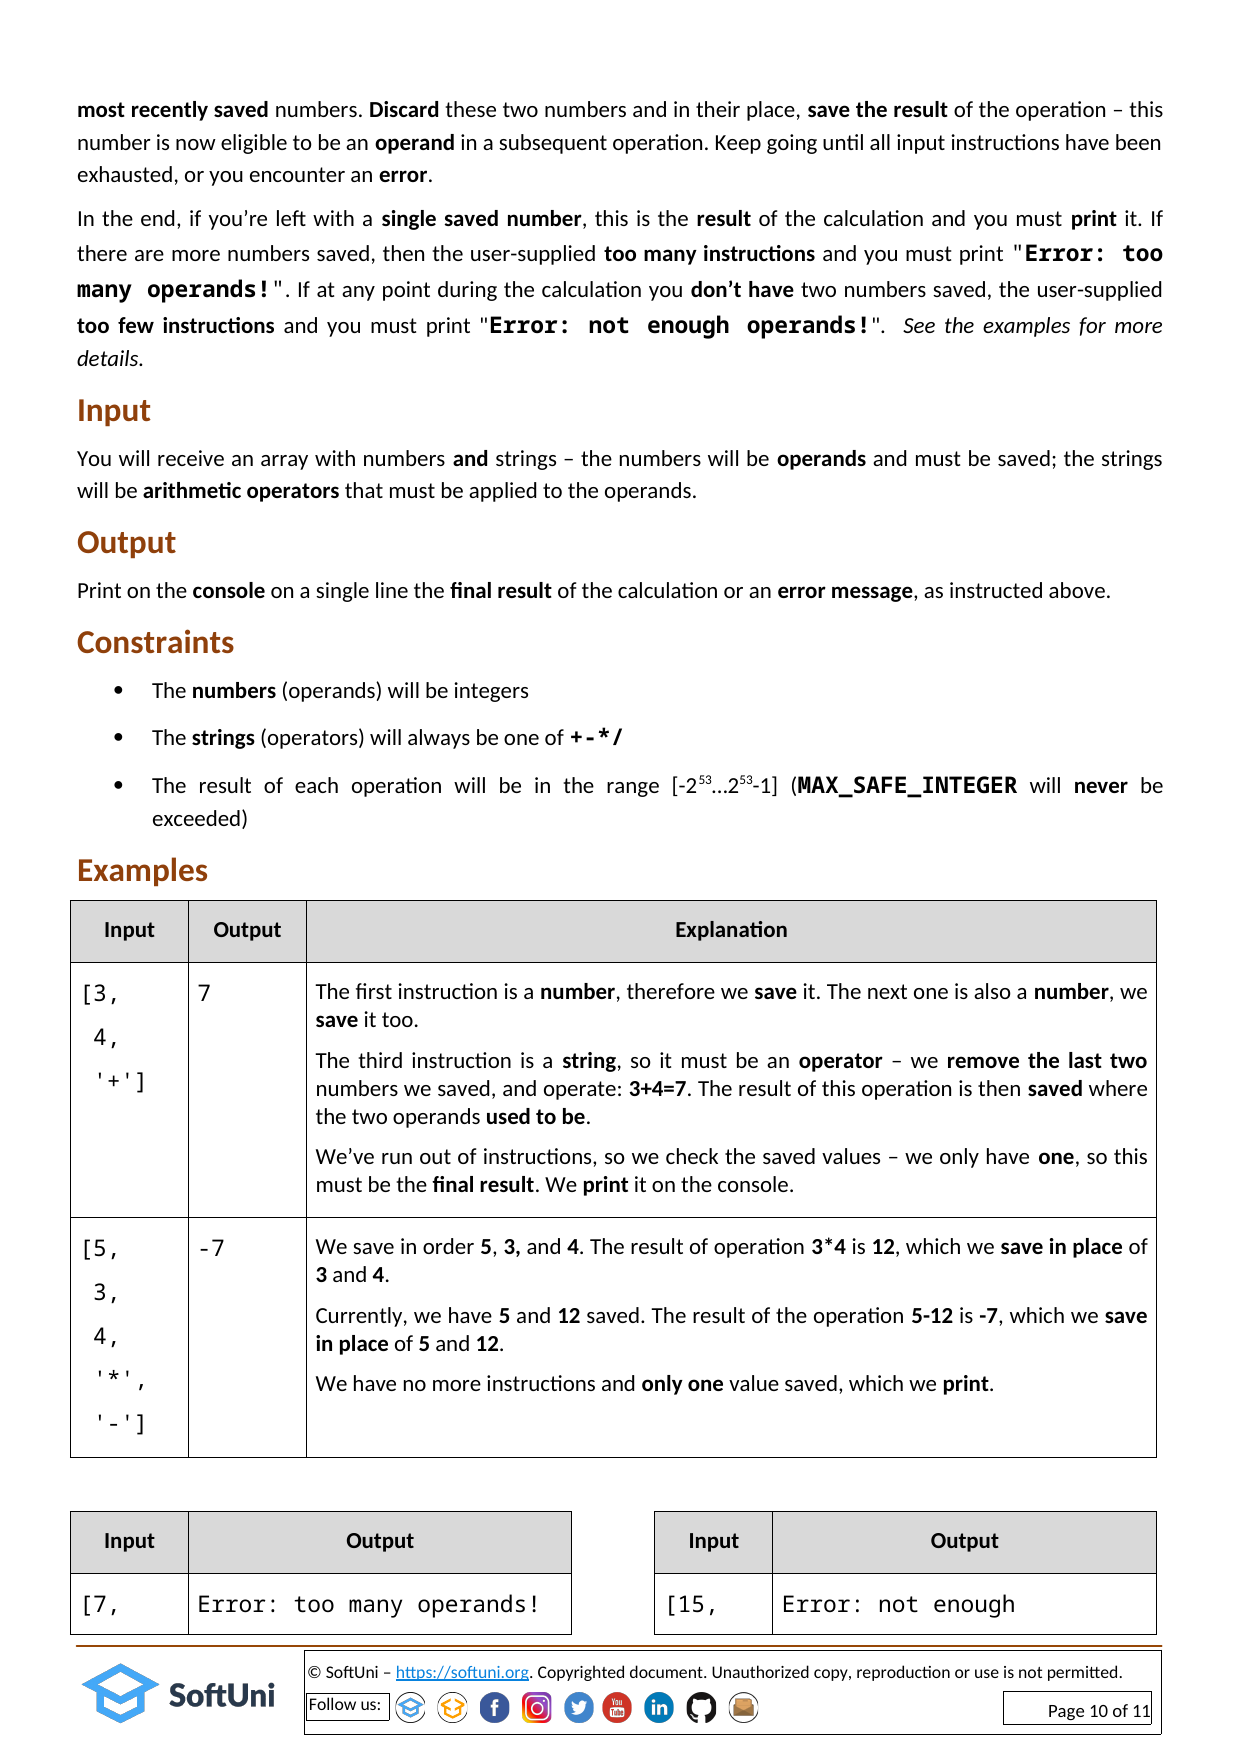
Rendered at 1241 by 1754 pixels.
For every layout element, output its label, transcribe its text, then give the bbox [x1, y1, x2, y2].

table_cell We save in order 5, 3, and 4. The result of operation 3*4 is 12, which we save in place of 3 and 4. Currently, we have 5 and 12 saved. The result of the operation 5-12 is -7, which we save in place of 5 and 12. We have no more instructions and only one value saved, which we print. [307, 1218, 1156, 1457]
table_cell [15, [655, 1574, 772, 1634]
table_cell -7 [189, 1218, 306, 1457]
picture [480, 1692, 510, 1723]
text In the end, if you’re left with a single saved number, this is the result of the calculation and you must print it. If there are more numbers saved, then the user-supplied too many instructions and you must print "Error: too many operands!". If at any point during the calculation you don’t have two numbers saved, the user-supplied too few instructions and you must print "Error: not enough operands!". See the examples for more details. [77, 204, 1163, 372]
picture [658, 1705, 667, 1714]
subtitle Constraints [77, 621, 1163, 662]
table_cell 7 [189, 963, 306, 1217]
table_header Input [71, 901, 188, 962]
list The result of each operation will be in the range [-253…253-1] (MAX_SAFE_INTEGER will never be exceeded) [114, 769, 1163, 833]
subtitle Output [77, 521, 1163, 562]
table_header Output [773, 1512, 1156, 1573]
subtitle Input [77, 389, 1163, 430]
table_header Output [189, 1512, 571, 1573]
picture [665, 1692, 674, 1701]
table_header Input [71, 1512, 188, 1573]
list The strings (operators) will always be one of +-*/ [114, 721, 1163, 752]
table_cell Error: not enough [773, 1574, 1156, 1634]
picture [644, 1692, 653, 1701]
picture [602, 1692, 632, 1723]
picture [728, 1692, 759, 1723]
table_header [572, 1511, 654, 1634]
table_cell [7, [71, 1574, 188, 1634]
picture [75, 1658, 281, 1729]
picture [644, 1714, 653, 1723]
subtitle Examples [77, 849, 1163, 890]
picture [665, 1714, 674, 1723]
picture [437, 1692, 468, 1723]
list The numbers (operands) will be integers [114, 676, 1163, 704]
table_cell [5, 3, 4, '*', '-'] [71, 1218, 188, 1457]
table_header Output [189, 901, 306, 962]
table_cell Error: too many operands! [189, 1574, 571, 1634]
text Print on the console on a single line the final result of the calculation or an error message, as instructed above. [77, 576, 1163, 604]
table_header Explanation [307, 901, 1156, 962]
table_cell [3, 4, '+'] [71, 963, 188, 1217]
picture [395, 1692, 425, 1723]
text You will receive an array with numbers and strings – the numbers will be operands and must be saved; the strings will be arithmetic operators that must be applied to the operands. [77, 444, 1163, 504]
picture [564, 1692, 594, 1723]
picture [686, 1692, 717, 1723]
table_header Input [655, 1512, 772, 1573]
picture [522, 1692, 552, 1723]
text most recently saved numbers. Discard these two numbers and in their place, save the result of the operation – this number is now eligible to be an operand in a subsequent operation. Keep going until all input instructions have been exhausted, or you encounter an error. [77, 95, 1163, 188]
table_cell The first instruction is a number, therefore we save it. The next one is also a number, we save it too. The third instruction is a string, so it must be an operator – we remove the last two numbers we saved, and operate: 3+4=7. The result of this operation is then saved where the two operands used to be. We’ve run out of instructions, so we check the saved values – we only have one, so this must be the final result. We print it on the console. [307, 963, 1156, 1217]
